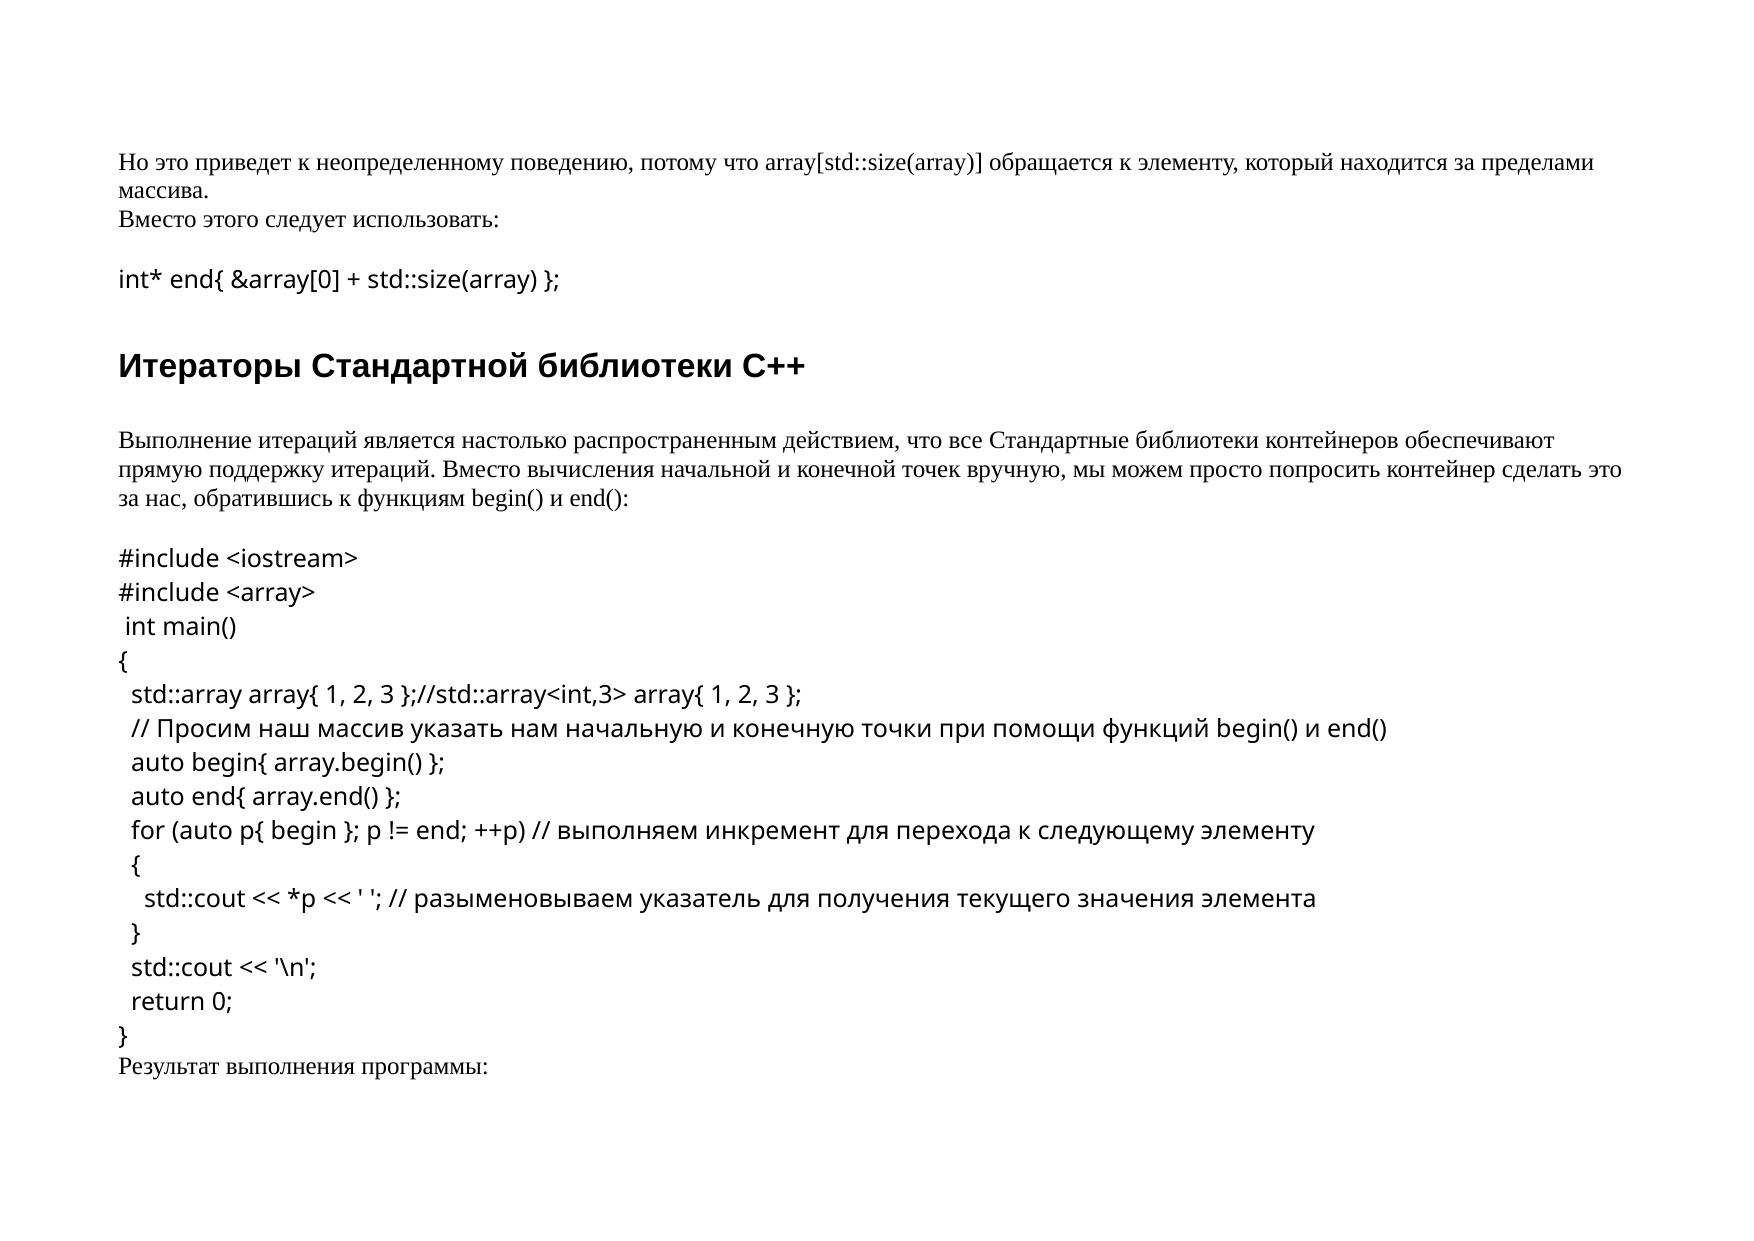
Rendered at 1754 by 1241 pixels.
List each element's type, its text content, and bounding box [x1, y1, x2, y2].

text auto begin{ array.begin() }; [118, 745, 1636, 779]
text } [118, 1017, 1636, 1051]
text std::array array{ 1, 2, 3 };//std::array<int,3> array{ 1, 2, 3 }; [118, 677, 1636, 711]
text std::cout << *p << ' '; // разыменовываем указатель для получения текущего значения элемента [118, 881, 1636, 915]
text Выполнение итераций является настолько распространенным действием, что все Стандартные библиотеки контейнеров обеспечивают прямую поддержку итераций. Вместо вычисления начальной и конечной точек вручную, мы можем просто попросить контейнер сделать это за нас, обратившись к функциям begin() и end(): [118, 425, 1636, 512]
text int main() [118, 608, 1636, 643]
text { [118, 643, 1636, 677]
text } [118, 915, 1636, 949]
text Вместо этого следует использовать: [118, 204, 1636, 233]
text Но это приведет к неопределенному поведению, потому что array[std::size(array)] обращается к элементу, который находится за пределами массива. [118, 147, 1636, 204]
text return 0; [118, 983, 1636, 1017]
text std::cout << '\n'; [118, 949, 1636, 983]
text #include <array> [118, 574, 1636, 608]
subtitle Итераторы Стандартной библиотеки С++ [118, 346, 1636, 384]
text int* end{ &array[0] + std::size(array) }; [118, 262, 1636, 296]
text for (auto p{ begin }; p != end; ++p) // выполняем инкремент для перехода к следующему элементу [118, 813, 1636, 847]
text auto end{ array.end() }; [118, 779, 1636, 813]
text #include <iostream> [118, 540, 1636, 574]
text // Просим наш массив указать нам начальную и конечную точки при помощи функций begin() и end() [118, 711, 1636, 745]
text Результат выполнения программы: [118, 1051, 1636, 1080]
text { [118, 847, 1636, 881]
